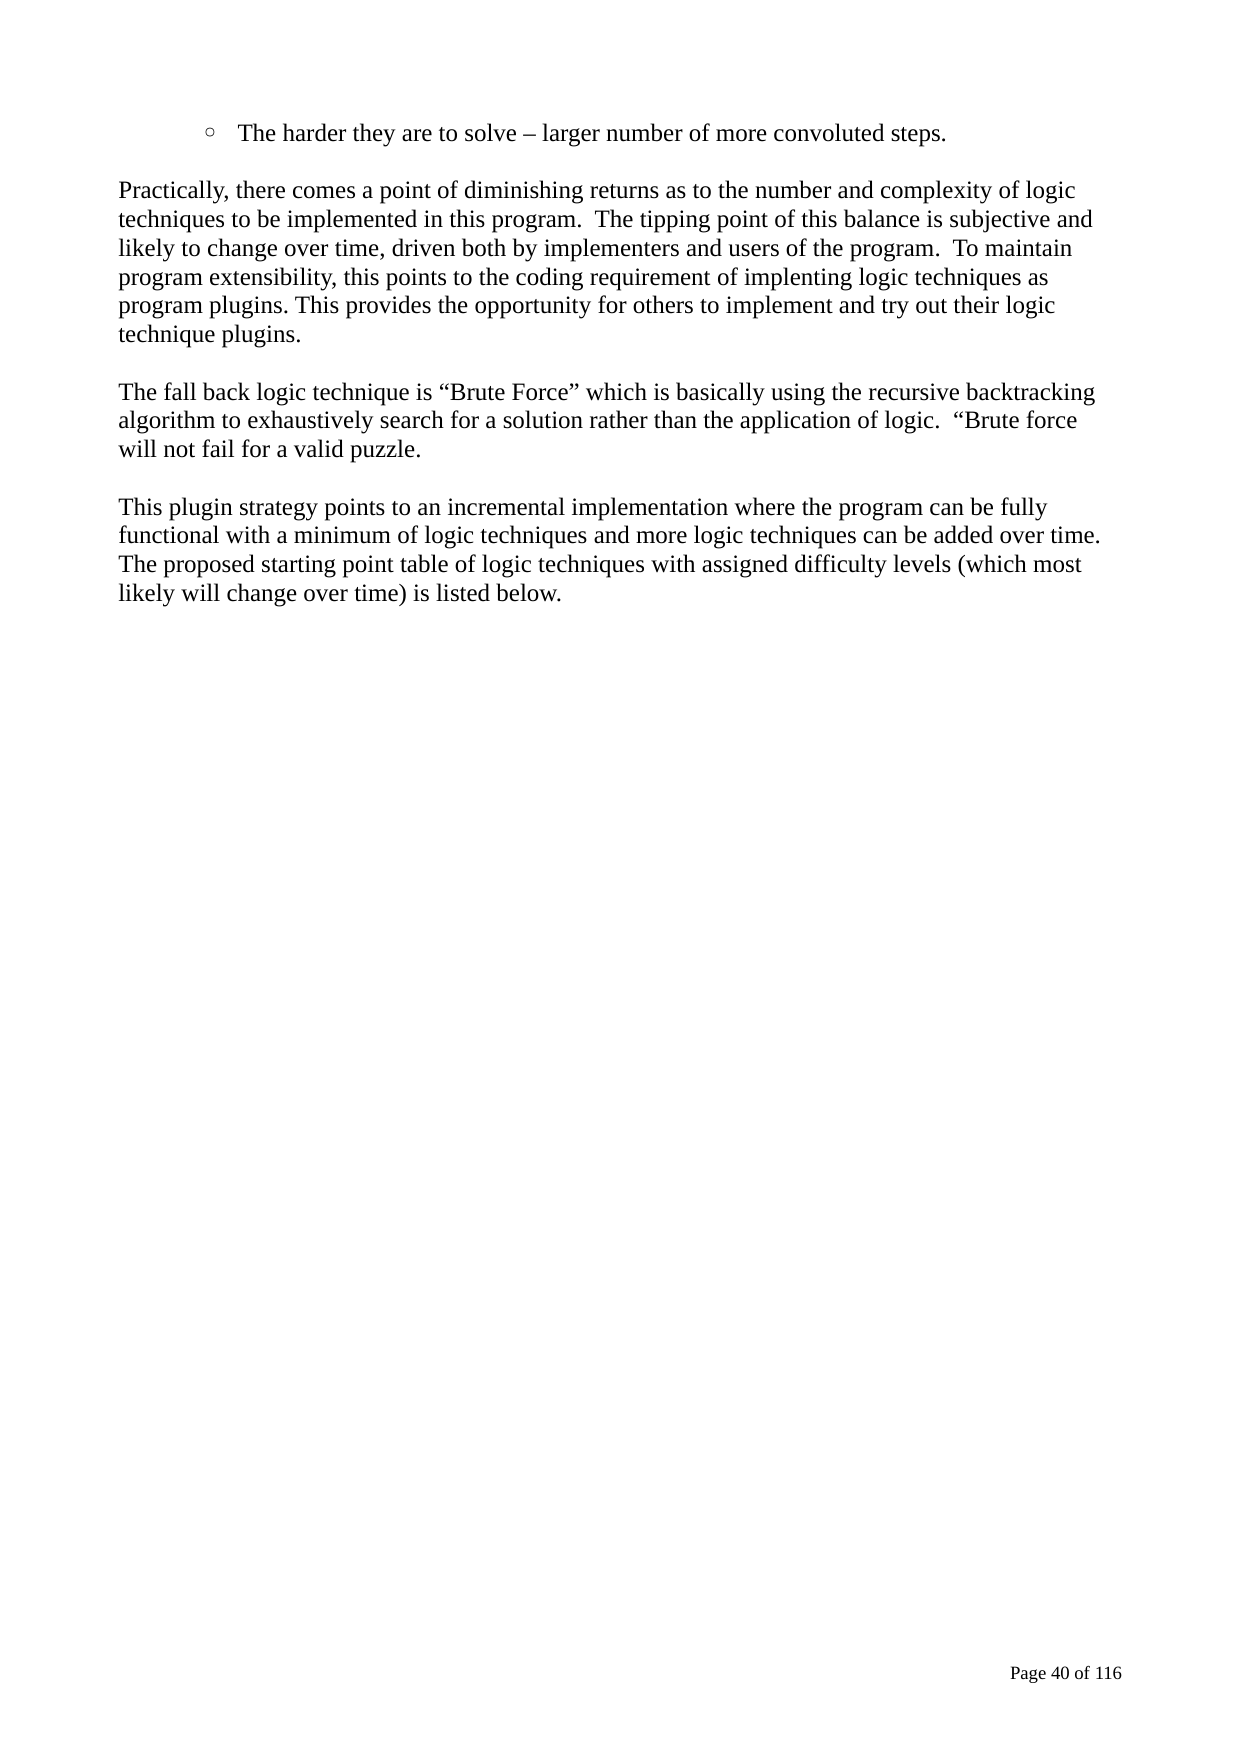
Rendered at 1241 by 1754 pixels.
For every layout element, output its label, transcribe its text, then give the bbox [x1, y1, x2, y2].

text This plugin strategy points to an incremental implementation where the program can be fully functional with a minimum of logic techniques and more logic techniques can be added over time. [118, 492, 1122, 549]
text Practically, there comes a point of diminishing returns as to the number and complexity of logic techniques to be implemented in this program. The tipping point of this balance is subjective and likely to change over time, driven both by implementers and users of the program. To maintain program extensibility, this points to the coding requirement of implenting logic techniques as program plugins. This provides the opportunity for others to implement and try out their logic technique plugins. [118, 176, 1122, 348]
list The harder they are to solve – larger number of more convoluted steps. [200, 118, 1122, 147]
text The fall back logic technique is “Brute Force” which is basically using the recursive backtracking algorithm to exhaustively search for a solution rather than the application of logic. “Brute force will not fail for a valid puzzle. [118, 377, 1122, 463]
text The proposed starting point table of logic techniques with assigned difficulty levels (which most likely will change over time) is listed below. [118, 549, 1122, 607]
